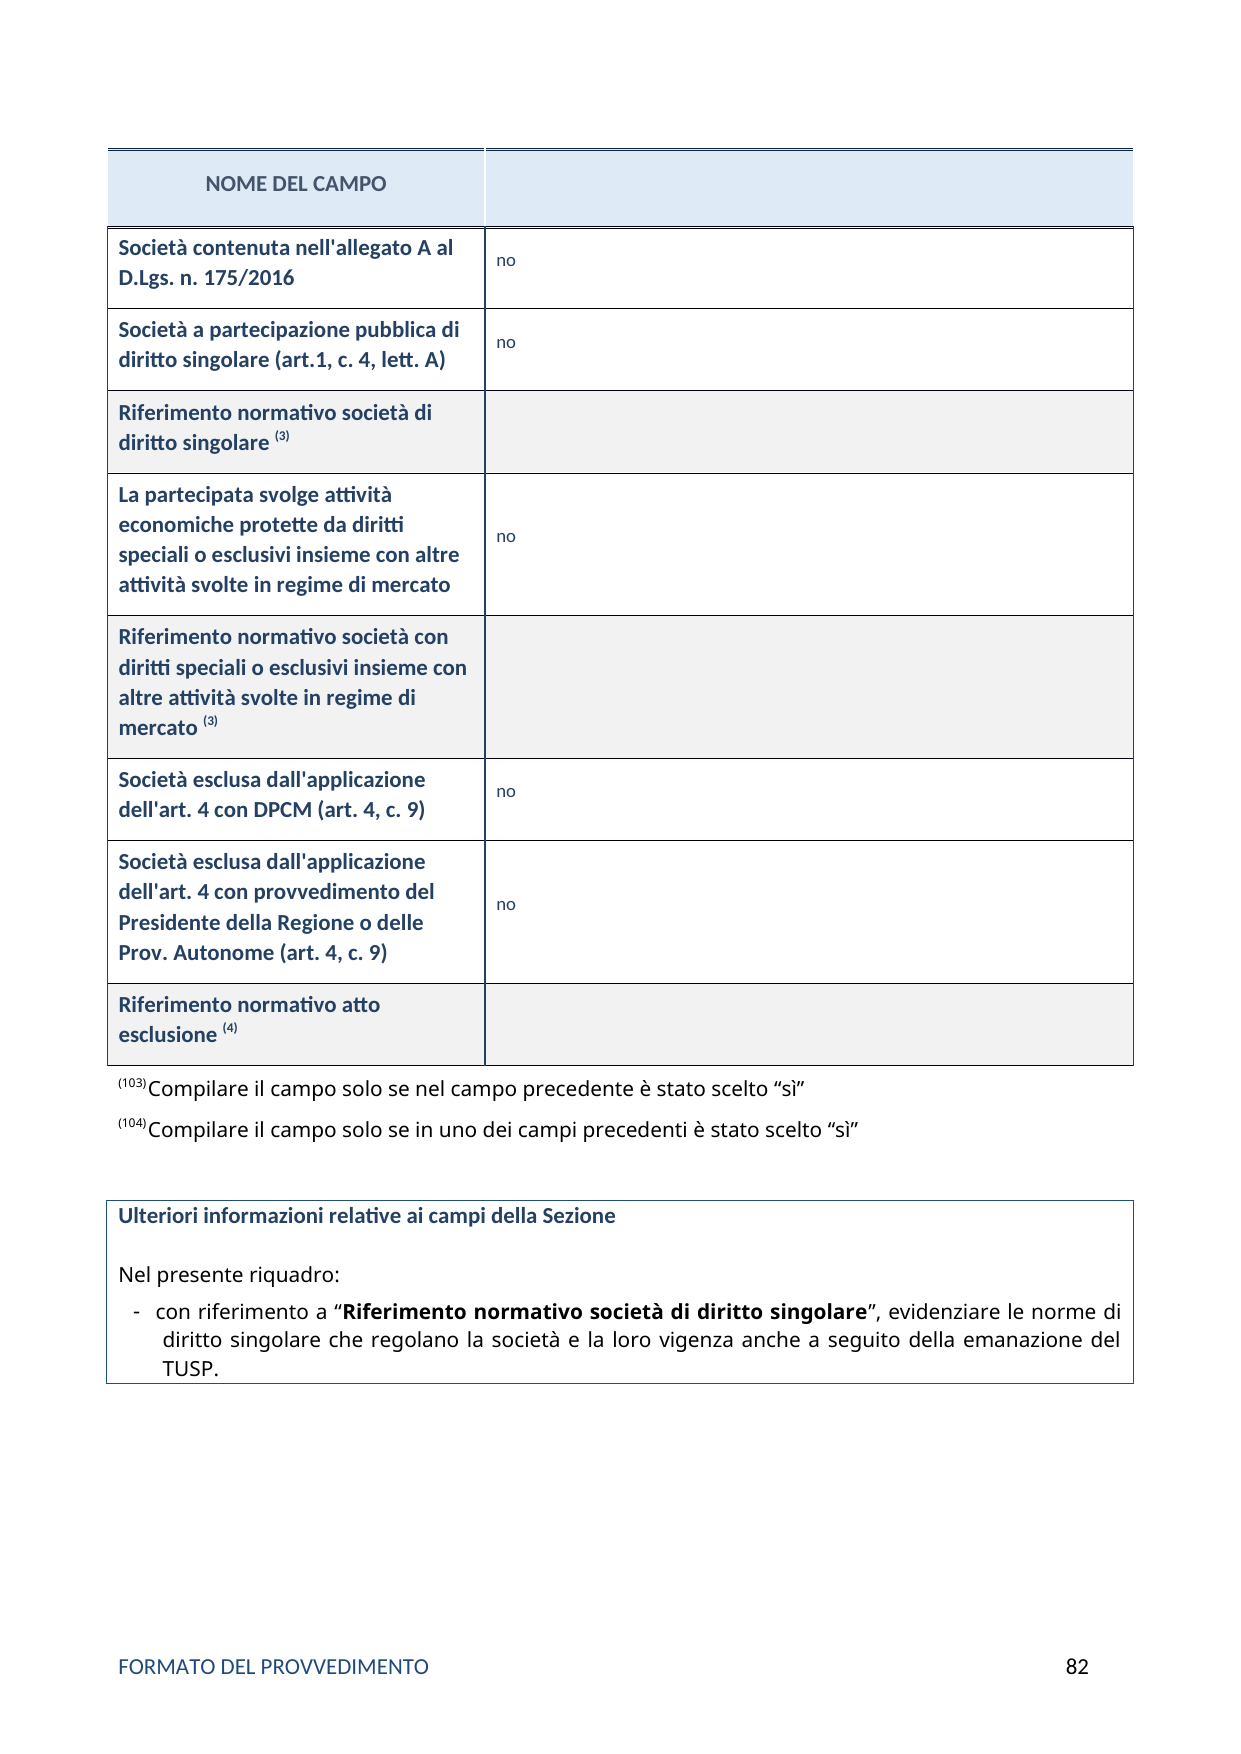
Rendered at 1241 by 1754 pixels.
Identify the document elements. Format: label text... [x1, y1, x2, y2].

table_cell no [486, 841, 1133, 982]
table_cell Società a partecipazione pubblica di diritto singolare (art.1, c. 4, lett. A) [108, 309, 484, 390]
table_cell Società esclusa dall'applicazione dell'art. 4 con provvedimento del Presidente della Regione o delle Prov. Autonome (art. 4, c. 9) [108, 841, 484, 982]
table_cell [486, 391, 1133, 472]
table_cell no [486, 474, 1133, 615]
table_cell no [486, 309, 1133, 390]
table_cell Riferimento normativo società di diritto singolare (3) [108, 391, 484, 472]
list Compilare il campo solo se in uno dei campi precedenti è stato scelto “sì” [118, 1115, 1122, 1143]
table_cell Società contenuta nell'allegato A al D.Lgs. n. 175/2016 [108, 229, 484, 308]
table_cell La partecipata svolge attività economiche protette da diritti speciali o esclusivi insieme con altre attività svolte in regime di mercato [108, 474, 484, 615]
table_header NOME DEL CAMPO [108, 151, 484, 226]
table_cell Riferimento normativo atto esclusione (4) [108, 984, 484, 1065]
table_cell Società esclusa dall'applicazione dell'art. 4 con DPCM (art. 4, c. 9) [108, 759, 484, 840]
table_cell Riferimento normativo società con diritti speciali o esclusivi insieme con altre attività svolte in regime di mercato (3) [108, 616, 484, 758]
table_cell no [486, 229, 1133, 308]
table_header Ulteriori informazioni relative ai campi della Sezione Nel presente riquadro: con riferimento a “Riferimento normativo società di diritto singolare”, evidenziare le norme di diritto singolare che regolano la società e la loro vigenza anche a seguito della emanazione del TUSP. [107, 1201, 1133, 1382]
list Compilare il campo solo se nel campo precedente è stato scelto “sì” [118, 1074, 1122, 1102]
table_cell no [486, 759, 1133, 840]
table_header [486, 151, 1133, 226]
table_cell [486, 984, 1133, 1065]
table_cell [486, 616, 1133, 758]
